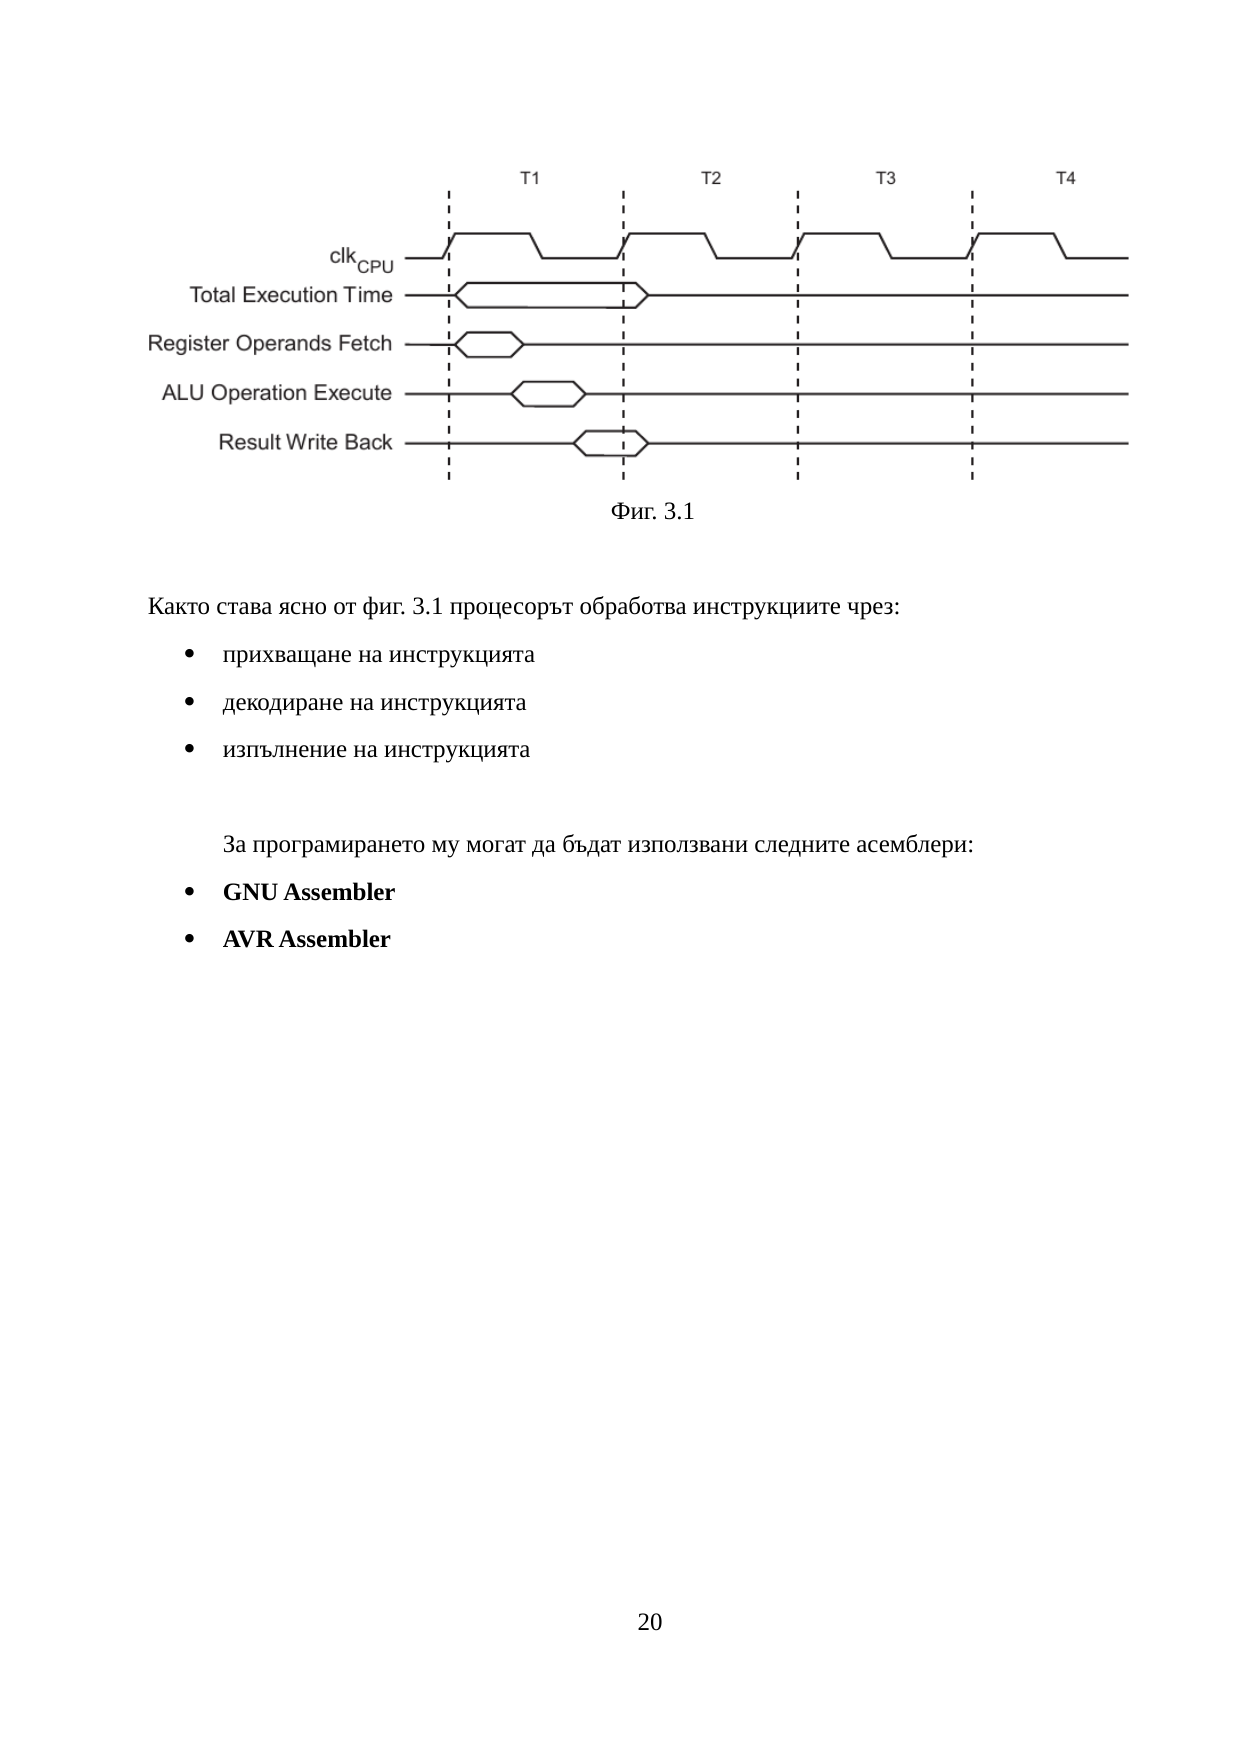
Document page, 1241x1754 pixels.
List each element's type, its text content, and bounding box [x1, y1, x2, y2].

list AVR Assembler [185, 924, 1152, 953]
text Както става ясно от фиг. 3.1 процесорът обработва инструкциите чрез: [148, 591, 1152, 620]
text За програмирането му могат да бъдат използвани следните асемблери: [223, 829, 1152, 858]
list прихващане на инструкцията [185, 639, 1152, 668]
text Фиг. 3.1 [148, 490, 1152, 525]
list изпълнение на инструкцията [185, 734, 1152, 763]
list декодиране на инструкцията [185, 687, 1152, 715]
list GNU Assembler [185, 877, 1152, 906]
picture [133, 165, 1162, 490]
